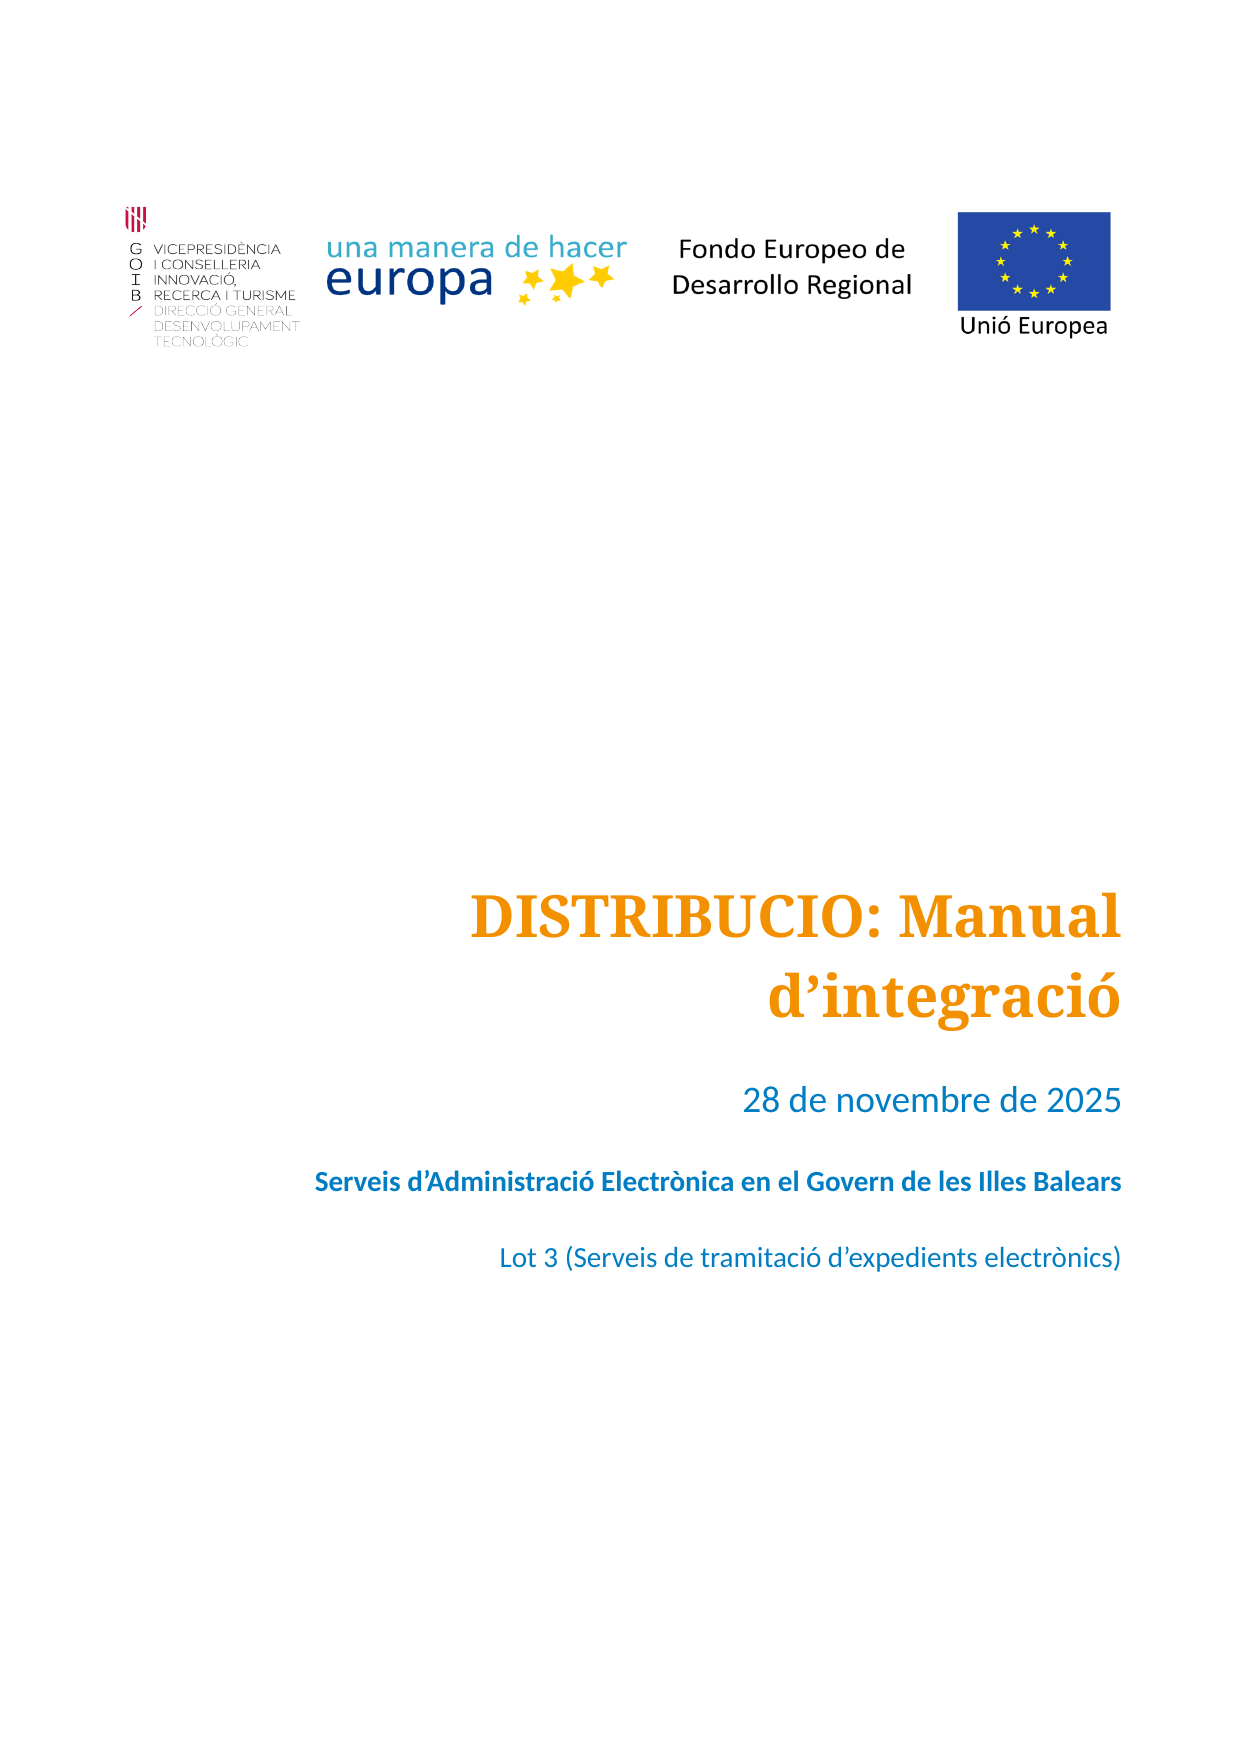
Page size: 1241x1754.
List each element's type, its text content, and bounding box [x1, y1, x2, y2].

text 28 de novembre de 2025 [118, 1076, 1122, 1121]
text Lot 3 (Serveis de tramitació d’expedients electrònics) [118, 1239, 1122, 1275]
picture [321, 202, 1122, 352]
text Serveis d’Administració Electrònica en el Govern de les Illes Balears [118, 1163, 1122, 1198]
picture [118, 202, 308, 351]
text DISTRIBUCIO: Manual d’integració [118, 875, 1122, 1034]
